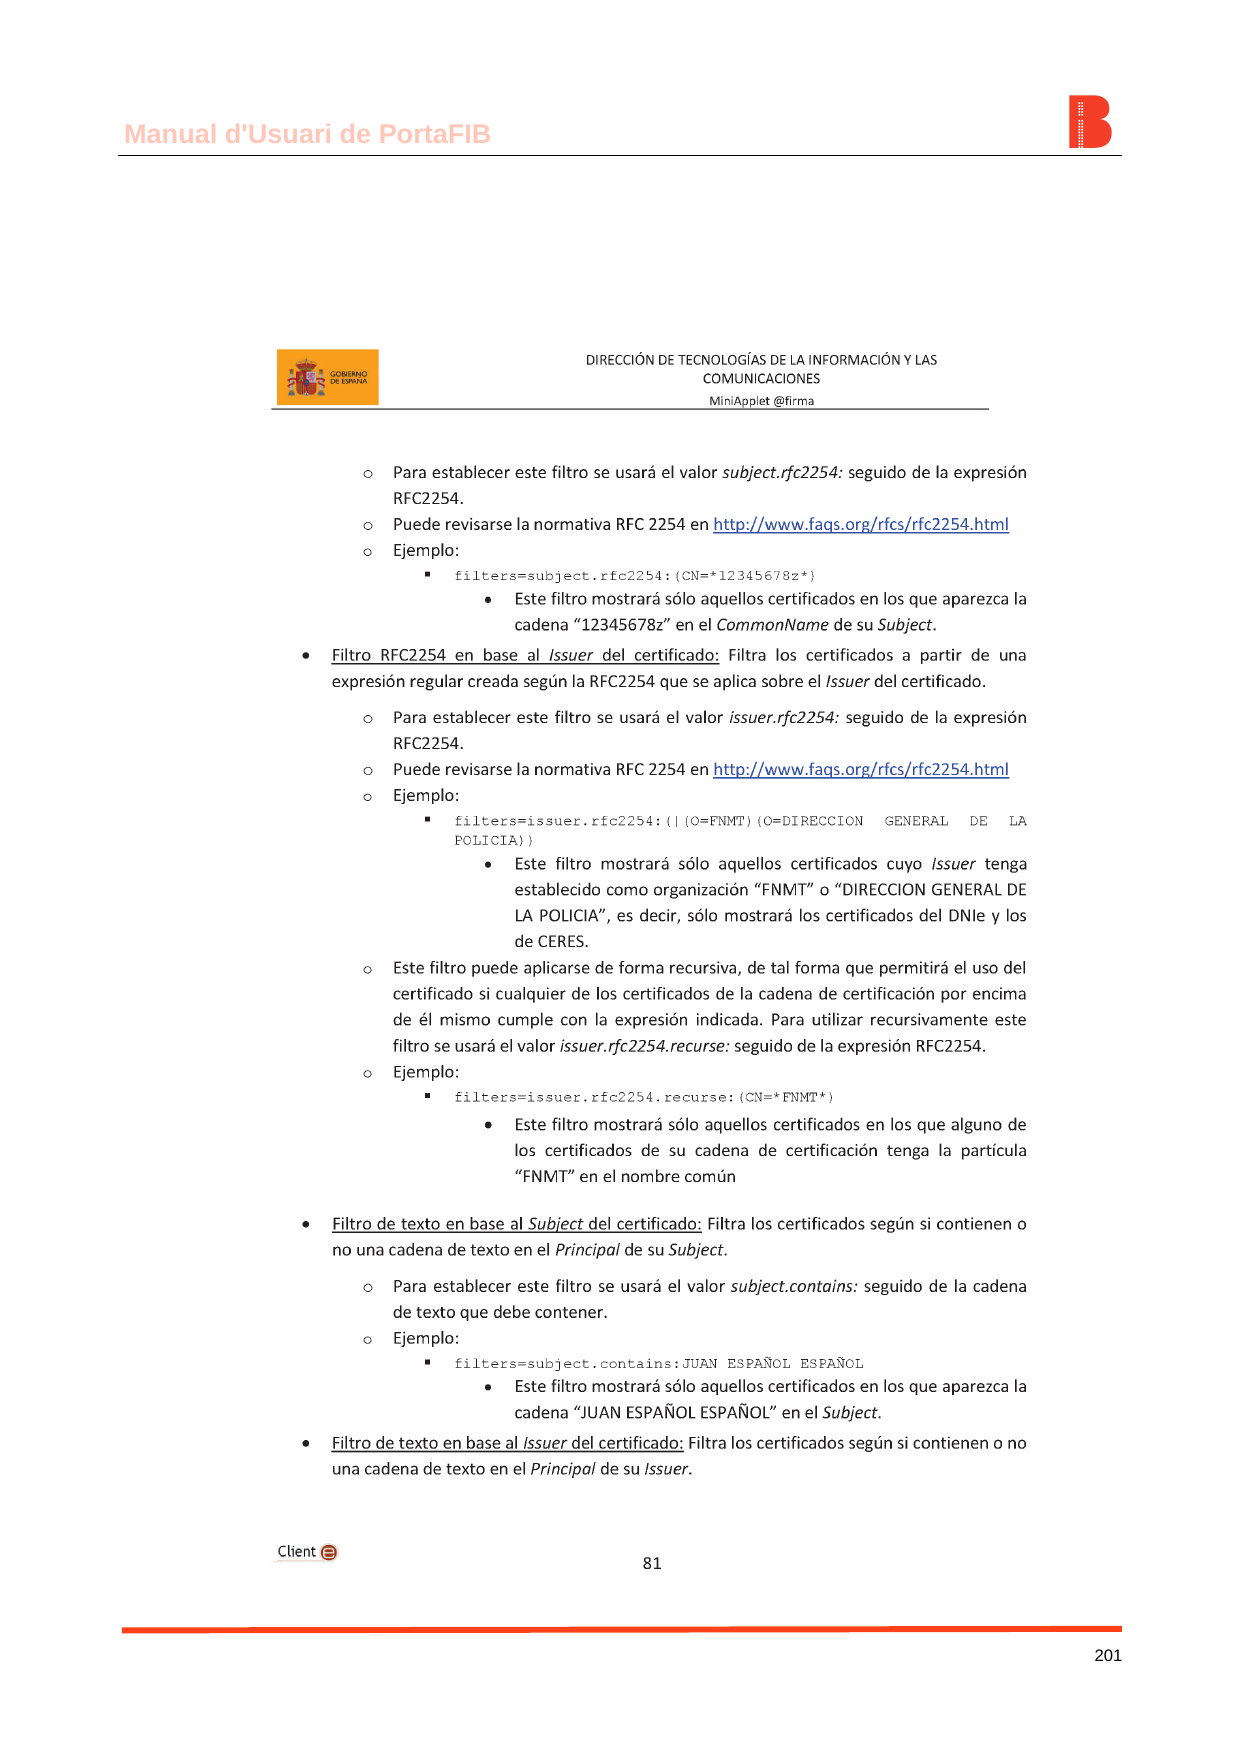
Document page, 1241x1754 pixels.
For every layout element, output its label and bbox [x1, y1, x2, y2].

picture [1063, 94, 1117, 150]
